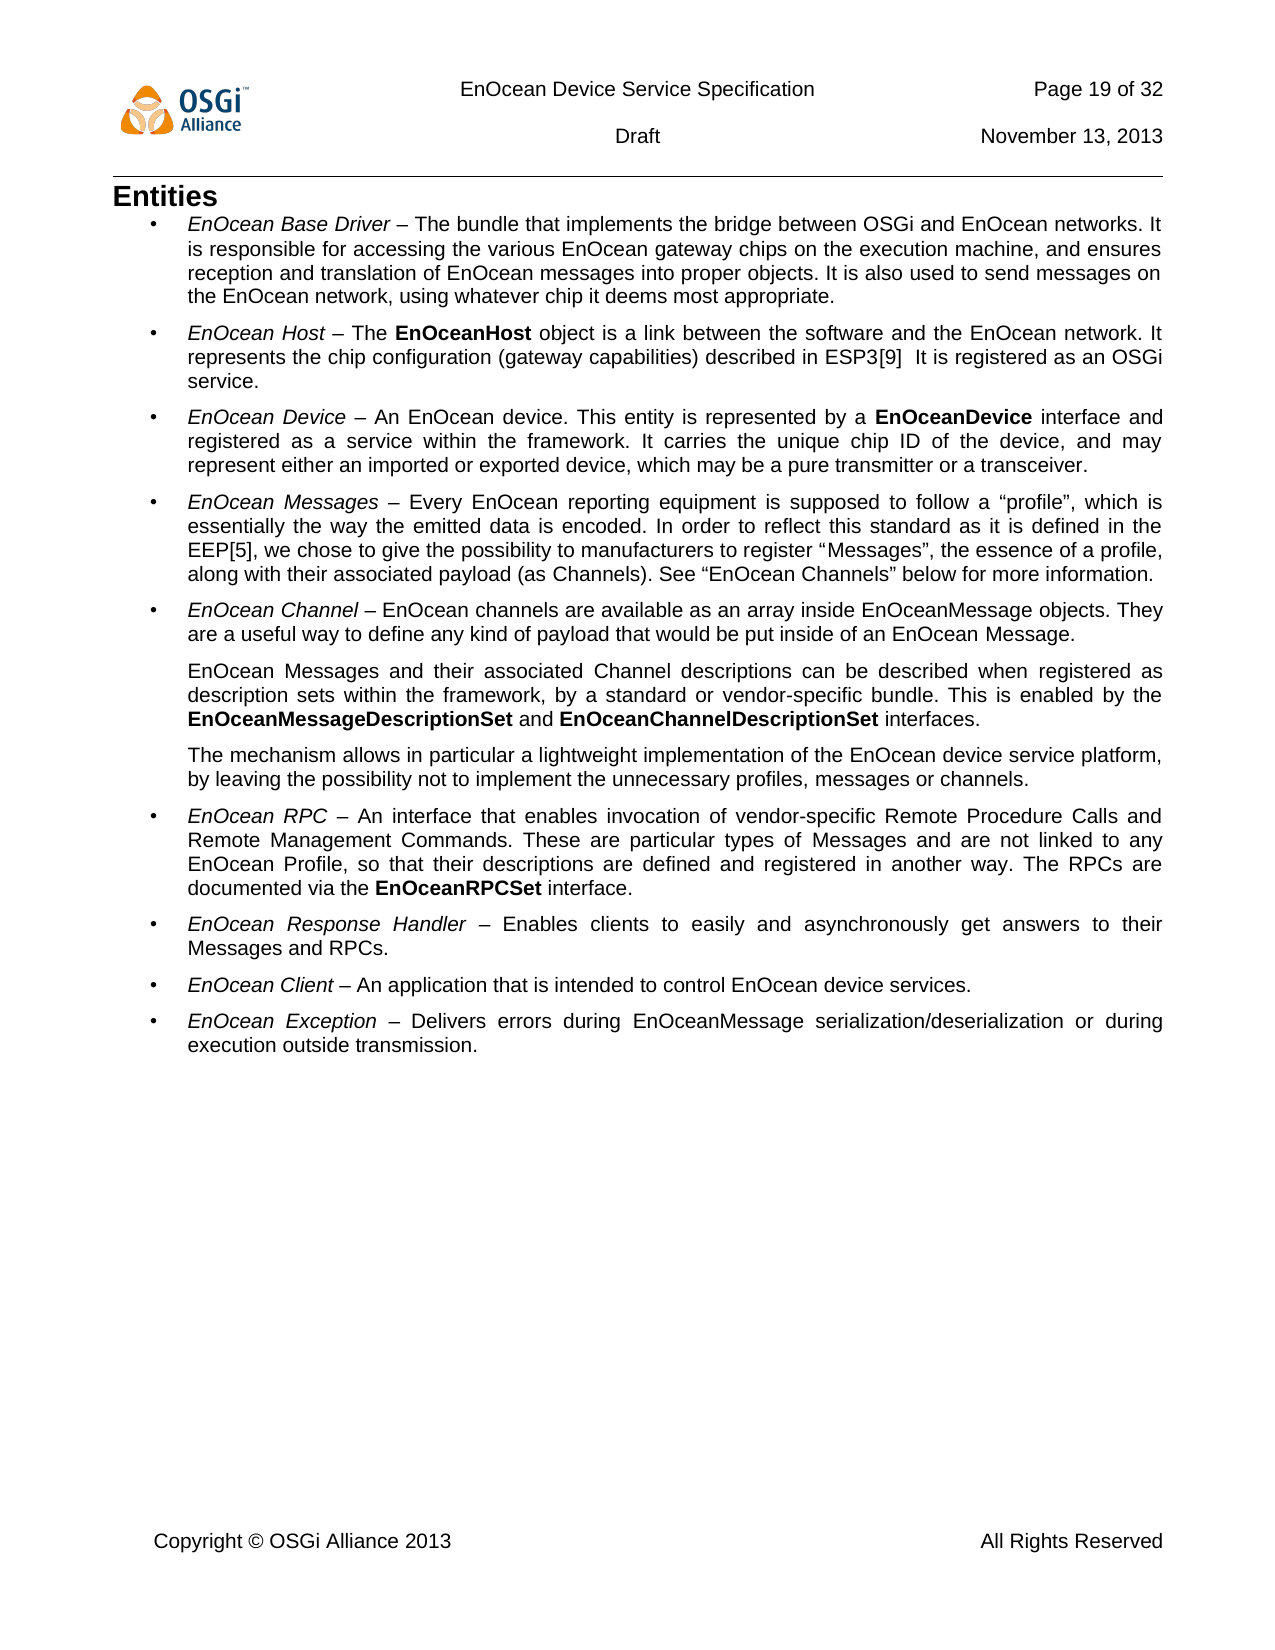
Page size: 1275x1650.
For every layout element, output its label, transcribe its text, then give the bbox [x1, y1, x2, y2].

list EnOcean Messages and their associated Channel descriptions can be described when registered as description sets within the framework, by a standard or vendor-specific bundle. This is enabled by the EnOceanMessageDescriptionSet and EnOceanChannelDescriptionSet interfaces. [150, 659, 1163, 731]
list EnOcean Device – An EnOcean device. This entity is represented by a EnOceanDevice interface and registered as a service within the framework. It carries the unique chip ID of the device, and may represent either an imported or exported device, which may be a pure transmitter or a transceiver. [150, 405, 1163, 477]
list EnOcean Messages – Every EnOcean reporting equipment is supposed to follow a “profile”, which is essentially the way the emitted data is encoded. In order to reflect this standard as it is defined in the EEP[5]., we chose to give the possibility to manufacturers to register “Messages”, the essence of a profile, along with their associated payload (as Channels). See “EnOcean Channels” below for more information. [150, 490, 1163, 586]
list EnOcean RPC – An interface that enables invocation of vendor-specific Remote Procedure Calls and Remote Management Commands. These are particular types of Messages and are not linked to any EnOcean Profile, so that their descriptions are defined and registered in another way. The RPCs are documented via the EnOceanRPCSet interface. [150, 803, 1163, 899]
list EnOcean Response Handler – Enables clients to easily and asynchronously get answers to their Messages and RPCs. [150, 912, 1163, 960]
list EnOcean Exception – Delivers errors during EnOceanMessage serialization/deserialization or during execution outside transmission. [150, 1009, 1163, 1057]
list EnOcean Client – An application that is intended to control EnOcean device services. [150, 972, 1163, 996]
list EnOcean Channel – EnOcean channels are available as an array inside EnOceanMessage objects. They are a useful way to define any kind of payload that would be put inside of an EnOcean Message. [150, 598, 1163, 646]
picture [113, 78, 257, 142]
list The mechanism allows in particular a lightweight implementation of the EnOcean device service platform, by leaving the possibility not to implement the unnecessary profiles, messages or channels. [150, 743, 1163, 791]
list EnOcean Host – The EnOceanHost object is a link between the software and the EnOcean network. It represents the chip configuration (gateway capabilities) described in ESP3[9]. It is registered as an OSGi service. [150, 321, 1163, 393]
